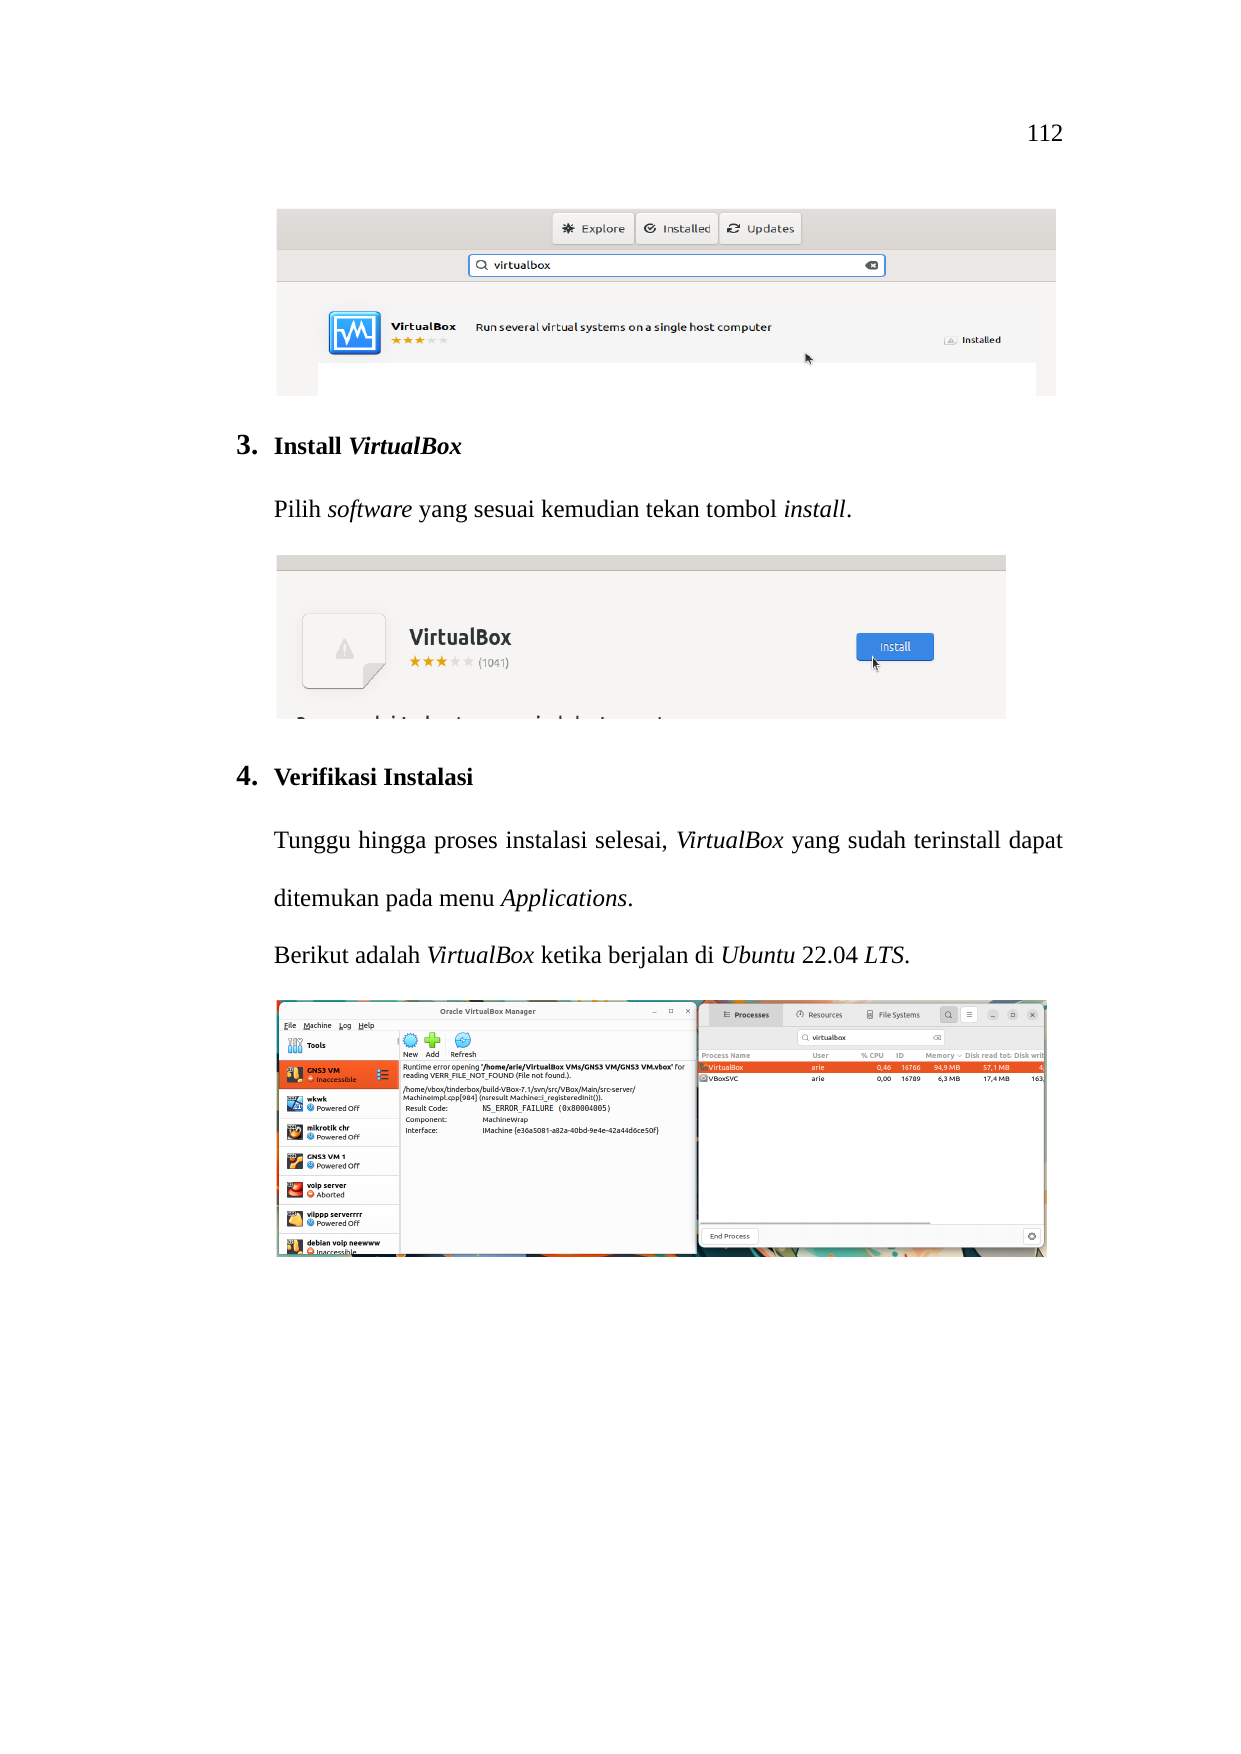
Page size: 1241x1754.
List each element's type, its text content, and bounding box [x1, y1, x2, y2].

picture [276, 555, 1006, 569]
list Pilih software yang sesuai kemudian tekan tombol install. [236, 494, 1063, 523]
list Berikut adalah VirtualBox ketika berjalan di Ubuntu 22.04 LTS. [236, 940, 1063, 969]
list Tunggu hingga proses instalasi selesai, VirtualBox yang sudah terinstall dapat ditemukan pada menu Applications. [236, 825, 1063, 911]
list Verifikasi Instalasi [236, 758, 1063, 792]
picture [276, 1000, 1047, 1257]
list Install VirtualBox [236, 427, 1063, 461]
